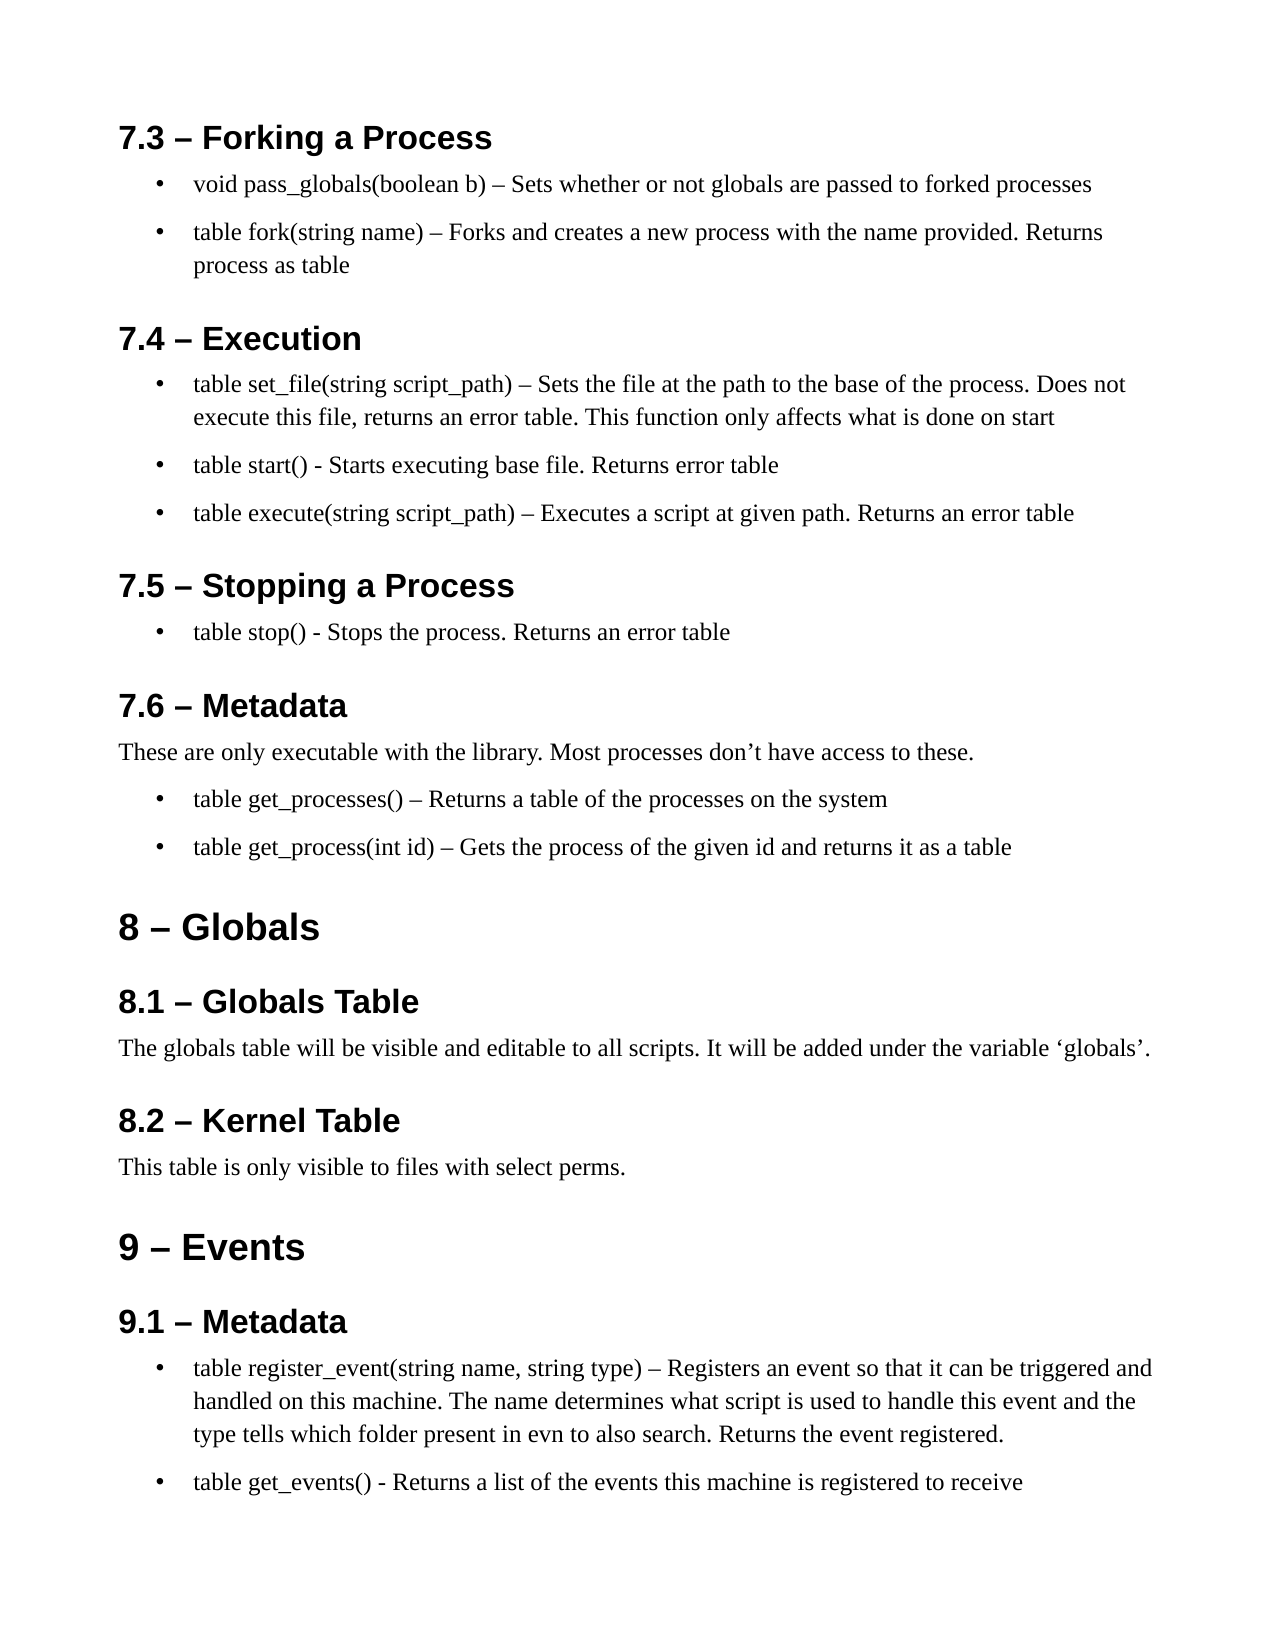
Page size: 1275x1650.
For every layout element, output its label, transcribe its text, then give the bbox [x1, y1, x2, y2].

list table get_processes() – Returns a table of the processes on the system [156, 784, 1157, 813]
subtitle 9.1 – Metadata [118, 1302, 1157, 1341]
list table set_file(string script_path) – Sets the file at the path to the base of the process. Does not execute this file, returns an error table. This function only affects what is done on start [156, 369, 1157, 431]
list table fork(string name) – Forks and creates a new process with the name provided. Returns process as table [156, 217, 1157, 279]
subtitle 7.6 – Metadata [118, 686, 1157, 724]
subtitle 7.3 – Forking a Process [118, 118, 1157, 157]
text These are only executable with the library. Most processes don’t have access to these. [118, 737, 1157, 766]
subtitle 9 – Events [118, 1225, 1157, 1269]
list table execute(string script_path) – Executes a script at given path. Returns an error table [156, 498, 1157, 526]
text This table is only visible to files with select perms. [118, 1152, 1157, 1181]
subtitle 7.5 – Stopping a Process [118, 566, 1157, 605]
list table register_event(string name, string type) – Registers an event so that it can be triggered and handled on this machine. The name determines what script is used to handle this event and the type tells which folder present in evn to also search. Returns the event registered. [156, 1353, 1157, 1448]
text The globals table will be visible and editable to all scripts. It will be added under the variable ‘globals’. [118, 1033, 1157, 1062]
list table stop() - Stops the process. Returns an error table [156, 617, 1157, 646]
list table get_events() - Returns a list of the events this machine is registered to receive [156, 1467, 1157, 1496]
list table get_process(int id) – Gets the process of the given id and returns it as a table [156, 832, 1157, 861]
subtitle 8.2 – Kernel Table [118, 1101, 1157, 1140]
subtitle 7.4 – Execution [118, 318, 1157, 357]
subtitle 8 – Globals [118, 905, 1157, 948]
list table start() - Starts executing base file. Returns error table [156, 450, 1157, 479]
subtitle 8.1 – Globals Table [118, 982, 1157, 1020]
list void pass_globals(boolean b) – Sets whether or not globals are passed to forked processes [156, 169, 1157, 198]
